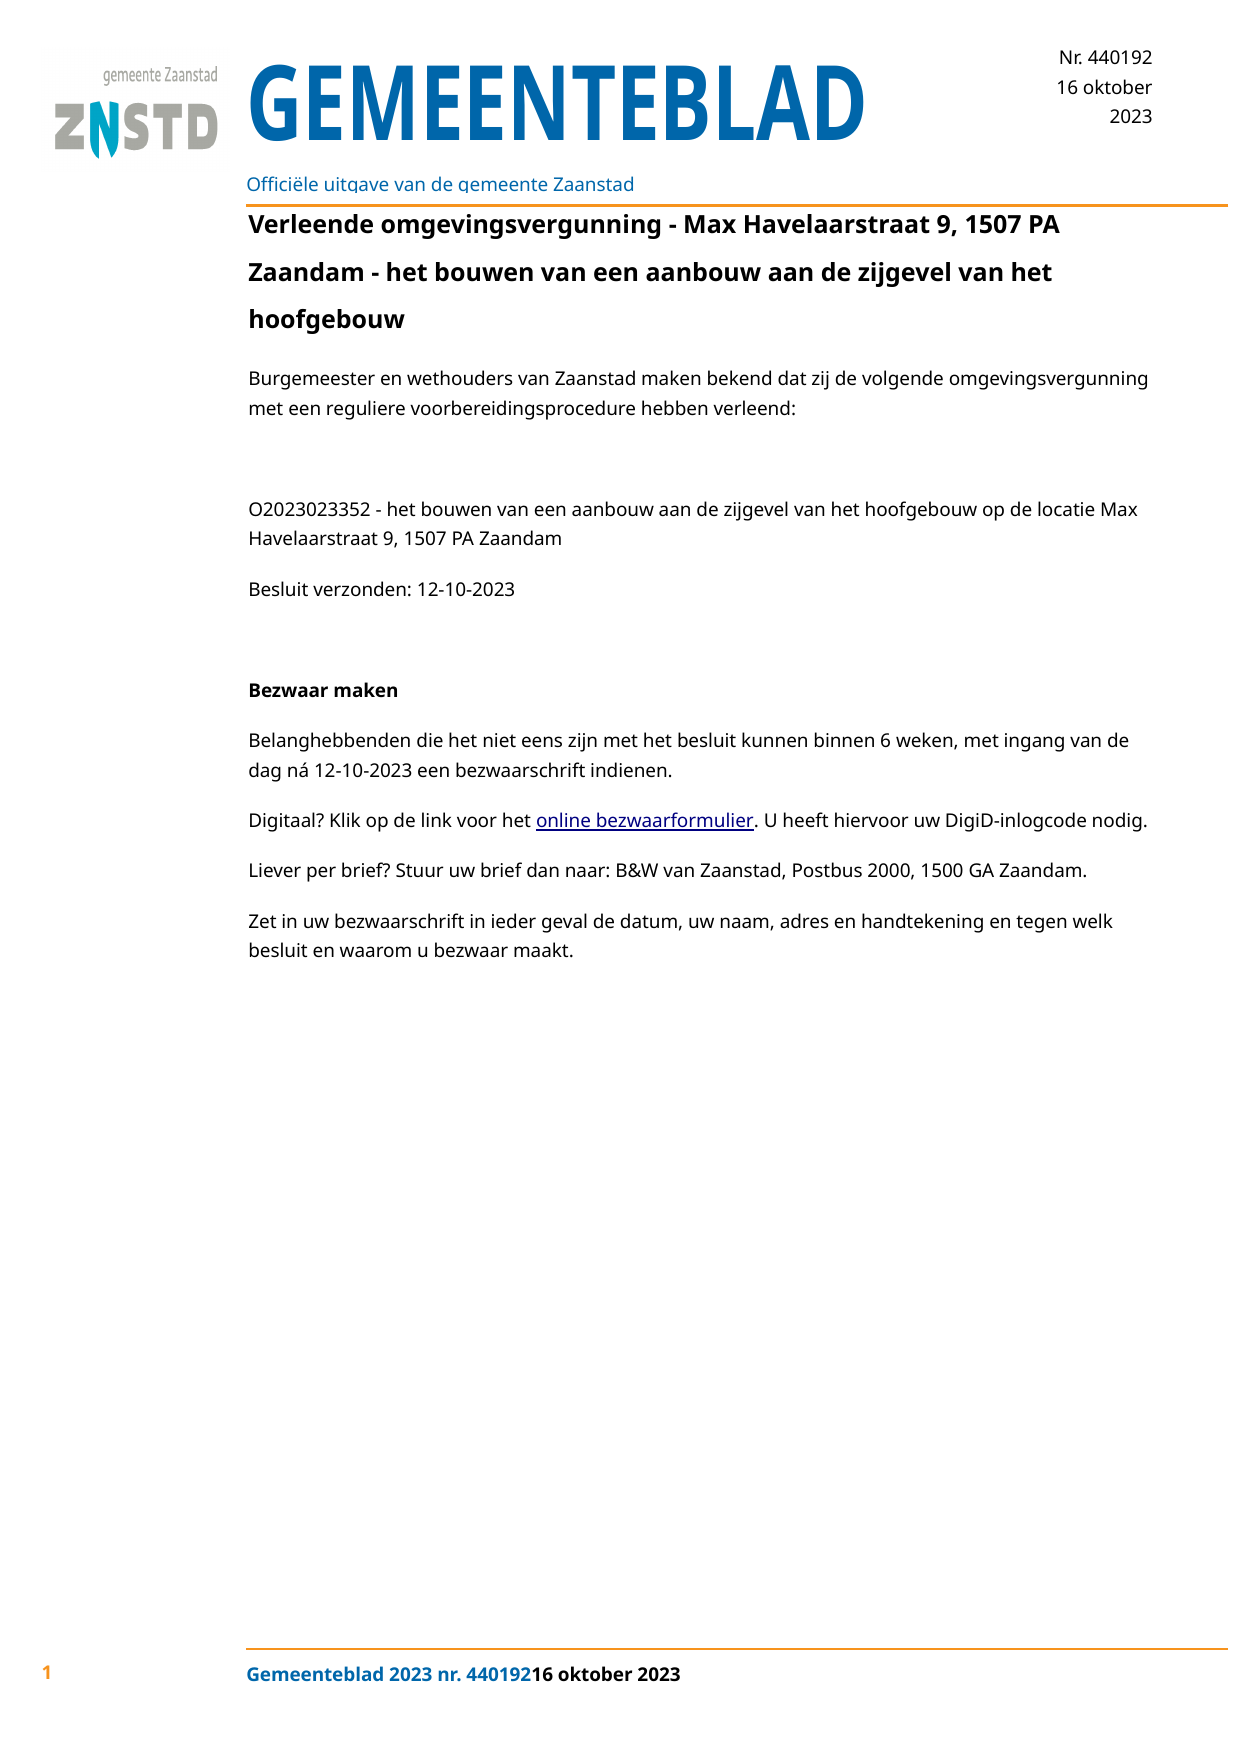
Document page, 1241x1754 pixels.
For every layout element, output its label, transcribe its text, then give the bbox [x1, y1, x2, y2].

text Zet in uw bezwaarschrift in ieder geval de datum, uw naam, adres en handtekening en tegen welk besluit en waarom u bezwaar maakt. [248, 908, 1152, 963]
text O2023023352 - het bouwen van een aanbouw aan de zijgevel van het hoofgebouw op de locatie Max Havelaarstraat 9, 1507 PA Zaandam [248, 496, 1152, 551]
text Belanghebbenden die het niet eens zijn met het besluit kunnen binnen 6 weken, met ingang van de dag ná 12-10-2023 een bezwaarschrift indienen. [248, 727, 1152, 782]
text Bezwaar maken [248, 677, 1152, 702]
text Burgemeester en wethouders van Zaanstad maken bekend dat zij de volgende omgevingsvergunning met een reguliere voorbereidingsprocedure hebben verleend: [248, 366, 1152, 421]
text Verleende omgevingsvergunning - Max Havelaarstraat 9, 1507 PA Zaandam - het bouwen van een aanbouw aan de zijgevel van het hoofgebouw [248, 207, 1152, 336]
text Liever per brief? Stuur uw brief dan naar: B&W van Zaanstad, Postbus 2000, 1500 GA Zaandam. [248, 858, 1152, 883]
text Digitaal? Klik op de link voor het online bezwaarformulier. U heeft hiervoor uw DigiD-inlogcode nodig. [248, 807, 1152, 833]
picture [41, 47, 231, 172]
text Besluit verzonden: 12-10-2023 [248, 576, 1152, 602]
